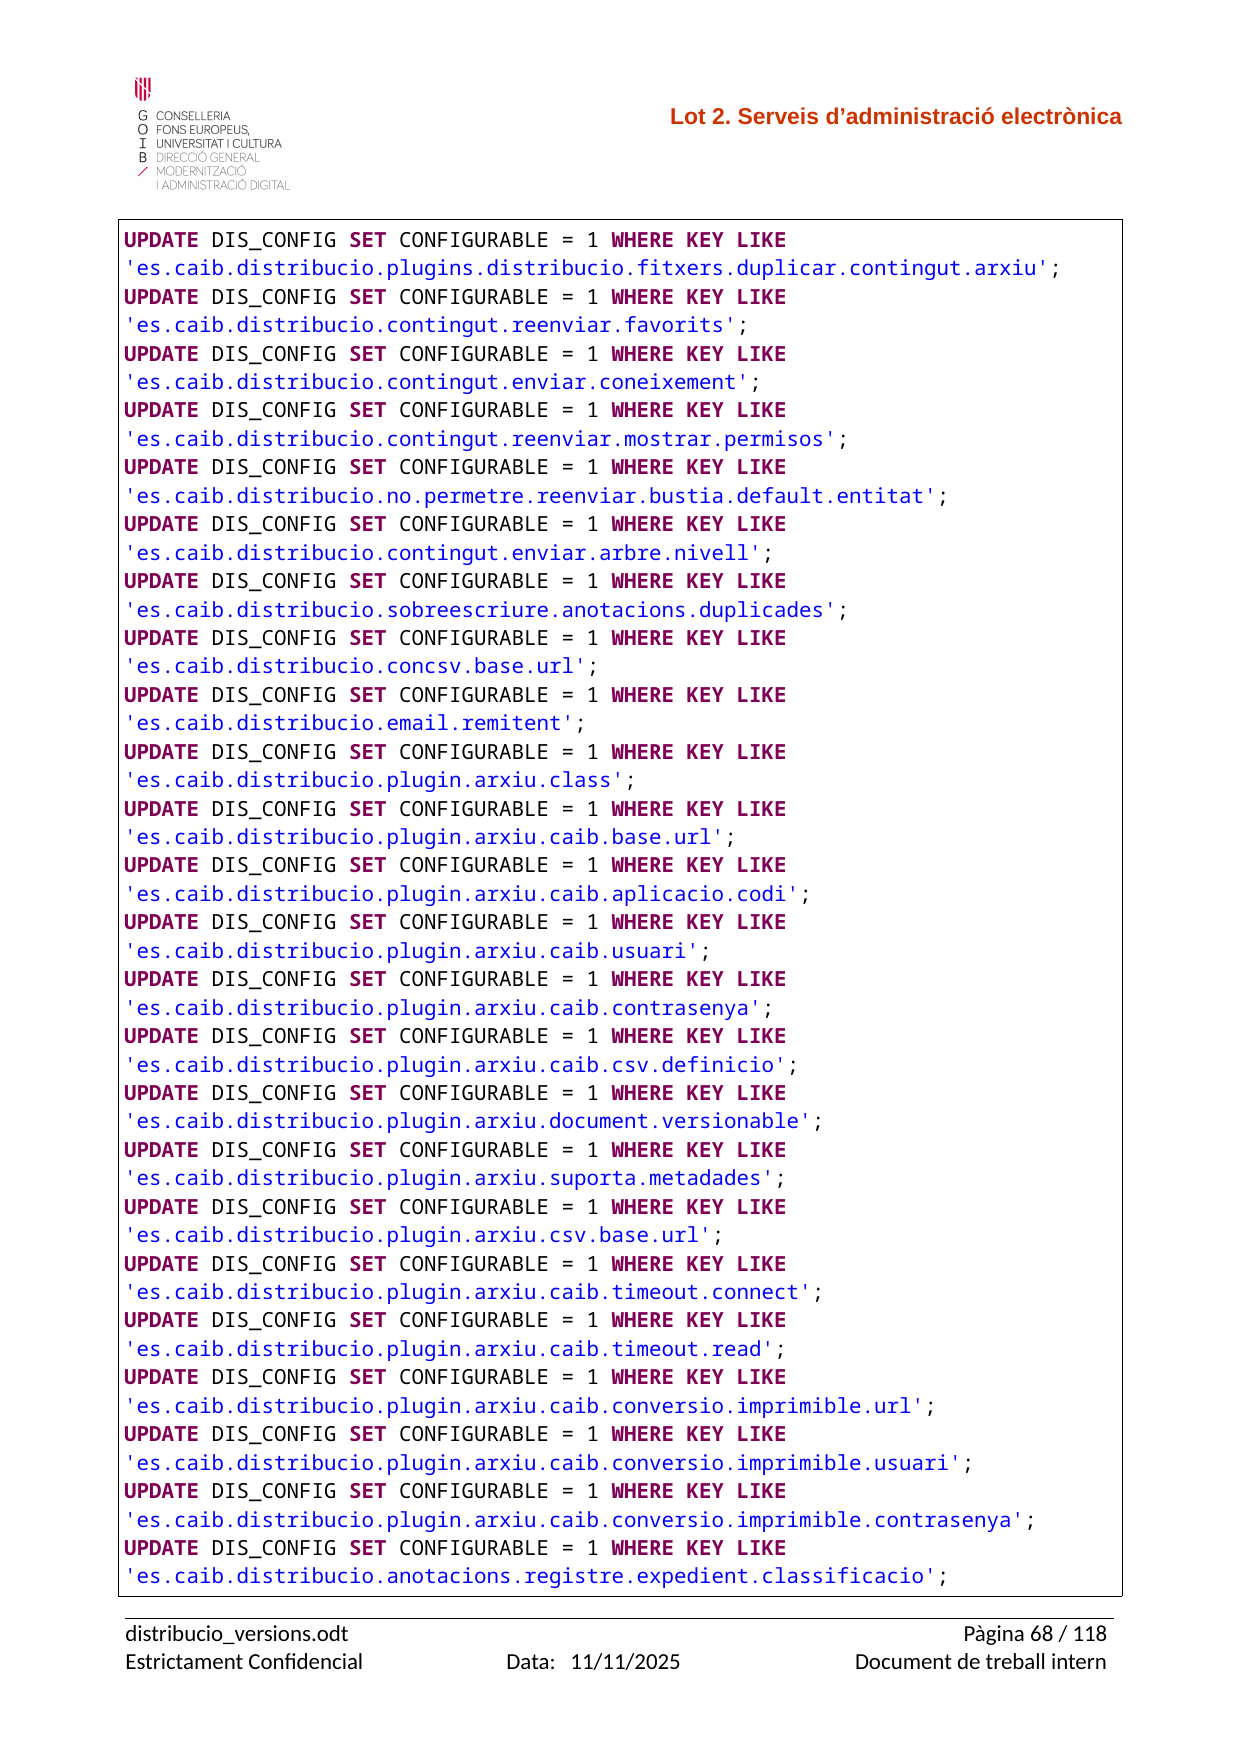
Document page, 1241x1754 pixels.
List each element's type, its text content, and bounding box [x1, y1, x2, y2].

picture [126, 70, 299, 197]
table_header UPDATE DIS_CONFIG SET CONFIGURABLE = 1 WHERE KEY LIKE 'es.caib.distribucio.plugins.distribucio.fitxers.duplicar.contingut.arxiu'; UPDATE DIS_CONFIG SET CONFIGURABLE = 1 WHERE KEY LIKE 'es.caib.distribucio.contingut.reenviar.favorits'; UPDATE DIS_CONFIG SET CONFIGURABLE = 1 WHERE KEY LIKE 'es.caib.distribucio.contingut.enviar.coneixement'; UPDATE DIS_CONFIG SET CONFIGURABLE = 1 WHERE KEY LIKE 'es.caib.distribucio.contingut.reenviar.mostrar.permisos'; UPDATE DIS_CONFIG SET CONFIGURABLE = 1 WHERE KEY LIKE 'es.caib.distribucio.no.permetre.reenviar.bustia.default.entitat'; UPDATE DIS_CONFIG SET CONFIGURABLE = 1 WHERE KEY LIKE 'es.caib.distribucio.contingut.enviar.arbre.nivell'; UPDATE DIS_CONFIG SET CONFIGURABLE = 1 WHERE KEY LIKE 'es.caib.distribucio.sobreescriure.anotacions.duplicades'; UPDATE DIS_CONFIG SET CONFIGURABLE = 1 WHERE KEY LIKE 'es.caib.distribucio.concsv.base.url'; UPDATE DIS_CONFIG SET CONFIGURABLE = 1 WHERE KEY LIKE 'es.caib.distribucio.email.remitent'; UPDATE DIS_CONFIG SET CONFIGURABLE = 1 WHERE KEY LIKE 'es.caib.distribucio.plugin.arxiu.class'; UPDATE DIS_CONFIG SET CONFIGURABLE = 1 WHERE KEY LIKE 'es.caib.distribucio.plugin.arxiu.caib.base.url'; UPDATE DIS_CONFIG SET CONFIGURABLE = 1 WHERE KEY LIKE 'es.caib.distribucio.plugin.arxiu.caib.aplicacio.codi'; UPDATE DIS_CONFIG SET CONFIGURABLE = 1 WHERE KEY LIKE 'es.caib.distribucio.plugin.arxiu.caib.usuari'; UPDATE DIS_CONFIG SET CONFIGURABLE = 1 WHERE KEY LIKE 'es.caib.distribucio.plugin.arxiu.caib.contrasenya'; UPDATE DIS_CONFIG SET CONFIGURABLE = 1 WHERE KEY LIKE 'es.caib.distribucio.plugin.arxiu.caib.csv.definicio'; UPDATE DIS_CONFIG SET CONFIGURABLE = 1 WHERE KEY LIKE 'es.caib.distribucio.plugin.arxiu.document.versionable'; UPDATE DIS_CONFIG SET CONFIGURABLE = 1 WHERE KEY LIKE 'es.caib.distribucio.plugin.arxiu.suporta.metadades'; UPDATE DIS_CONFIG SET CONFIGURABLE = 1 WHERE KEY LIKE 'es.caib.distribucio.plugin.arxiu.csv.base.url'; UPDATE DIS_CONFIG SET CONFIGURABLE = 1 WHERE KEY LIKE 'es.caib.distribucio.plugin.arxiu.caib.timeout.connect'; UPDATE DIS_CONFIG SET CONFIGURABLE = 1 WHERE KEY LIKE 'es.caib.distribucio.plugin.arxiu.caib.timeout.read'; UPDATE DIS_CONFIG SET CONFIGURABLE = 1 WHERE KEY LIKE 'es.caib.distribucio.plugin.arxiu.caib.conversio.imprimible.url'; UPDATE DIS_CONFIG SET CONFIGURABLE = 1 WHERE KEY LIKE 'es.caib.distribucio.plugin.arxiu.caib.conversio.imprimible.usuari'; UPDATE DIS_CONFIG SET CONFIGURABLE = 1 WHERE KEY LIKE 'es.caib.distribucio.plugin.arxiu.caib.conversio.imprimible.contrasenya'; UPDATE DIS_CONFIG SET CONFIGURABLE = 1 WHERE KEY LIKE 'es.caib.distribucio.anotacions.registre.expedient.classificacio'; [119, 220, 1122, 1596]
